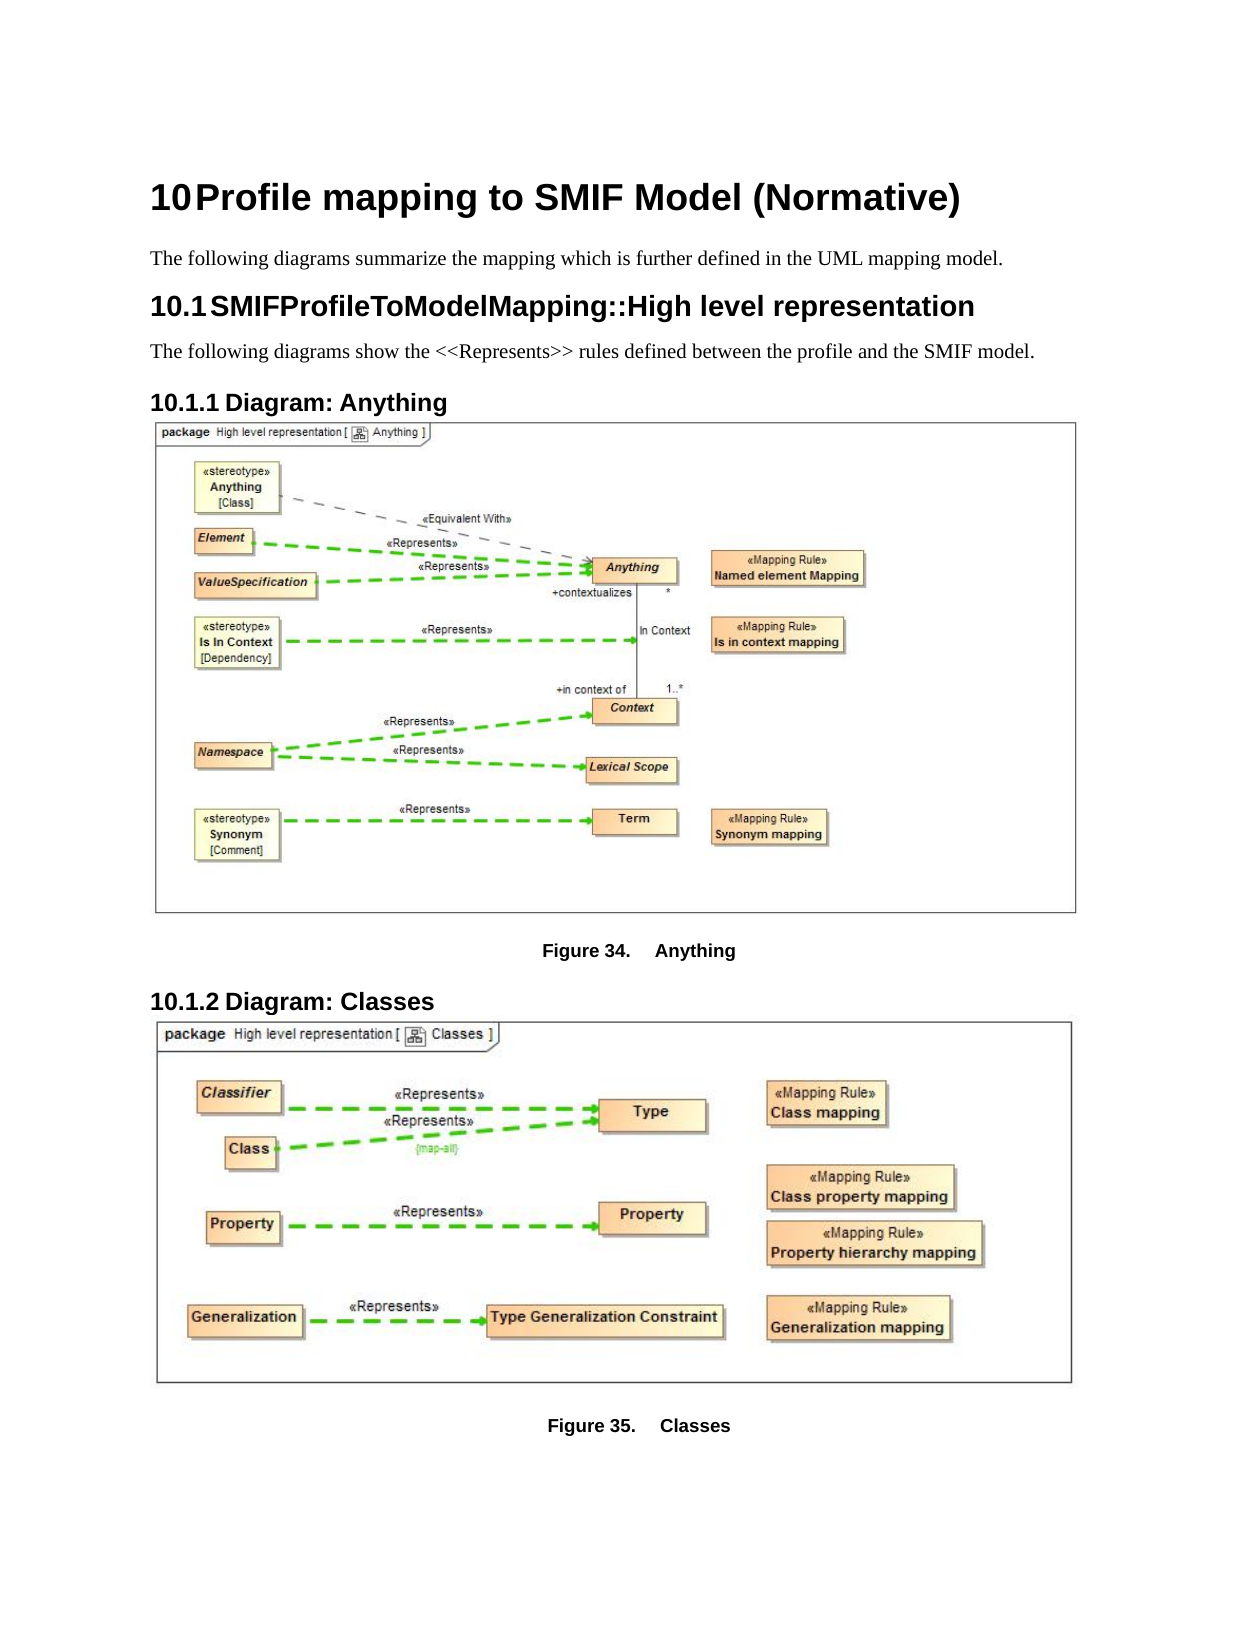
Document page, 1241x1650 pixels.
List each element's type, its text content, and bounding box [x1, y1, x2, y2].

subtitle Diagram: Anything [150, 388, 1090, 417]
picture [150, 1015, 1091, 1402]
subtitle Diagram: Classes [150, 986, 1090, 1015]
text The following diagrams summarize the mapping which is further defined in the UML mapping model. [150, 246, 1090, 270]
subtitle Profile mapping to SMIF Model (Normative) [150, 176, 1090, 219]
subtitle SMIFProfileToModelMapping::High level representation [150, 289, 1090, 323]
text The following diagrams show the <<Represents>> rules defined between the profile and the SMIF model. [150, 339, 1090, 363]
list Classes [187, 1414, 1090, 1436]
list Anything [187, 940, 1090, 961]
picture [150, 417, 1091, 928]
